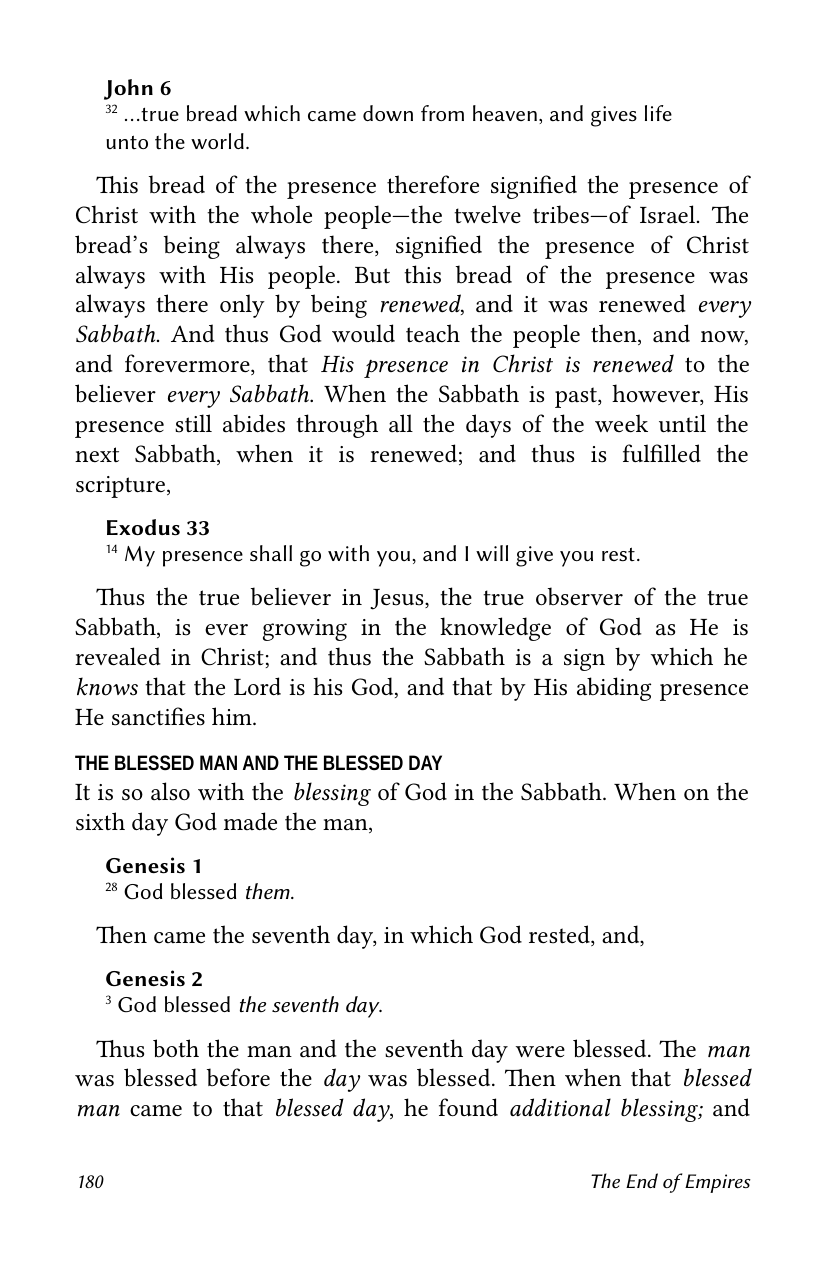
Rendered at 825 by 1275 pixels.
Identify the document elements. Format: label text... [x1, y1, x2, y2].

text This bread of the presence therefore signified the presence of Christ with the whole people—the twelve tribes—of Israel. The bread’s being always there, signified the presence of Christ always with His people. But this bread of the presence was always there only by being renewed, and it was renewed every Sabbath. And thus God would teach the people then, and now, and forevermore, that His presence in Christ is renewed to the believer every Sabbath. When the Sabbath is past, however, His presence still abides through all the days of the week until the next Sabbath, when it is renewed; and thus is fulfilled the scripture, [75, 171, 750, 498]
text 32 ...true bread which came down from heaven, and gives life unto the world. [105, 101, 720, 155]
text 28 God blessed them. [105, 879, 720, 905]
text 14 My presence shall go with you, and I will give you rest. [105, 541, 720, 567]
text Thus both the man and the seventh day were blessed. The man was blessed before the day was blessed. Then when that blessed man came to that blessed day, he found additional blessing; and [75, 1034, 750, 1123]
text Then came the seventh day, in which God rested, and, [75, 921, 750, 950]
text Thus the true believer in Jesus, the true observer of the true Sabbath, is ever growing in the knowledge of God as He is revealed in Christ; and thus the Sabbath is a sign by which he knows that the Lord is his God, and that by His abiding presence He sanctifies him. [75, 583, 750, 731]
subtitle The Blessed Man and the Blessed Day [75, 751, 750, 775]
text Exodus 33 [105, 515, 750, 541]
text John 6 [105, 75, 750, 101]
text 3 God blessed the seventh day. [105, 992, 720, 1018]
text It is so also with the blessing of God in the Sabbath. When on the sixth day God made the man, [75, 778, 750, 836]
text Genesis 1 [105, 853, 750, 879]
text Genesis 2 [105, 966, 750, 992]
